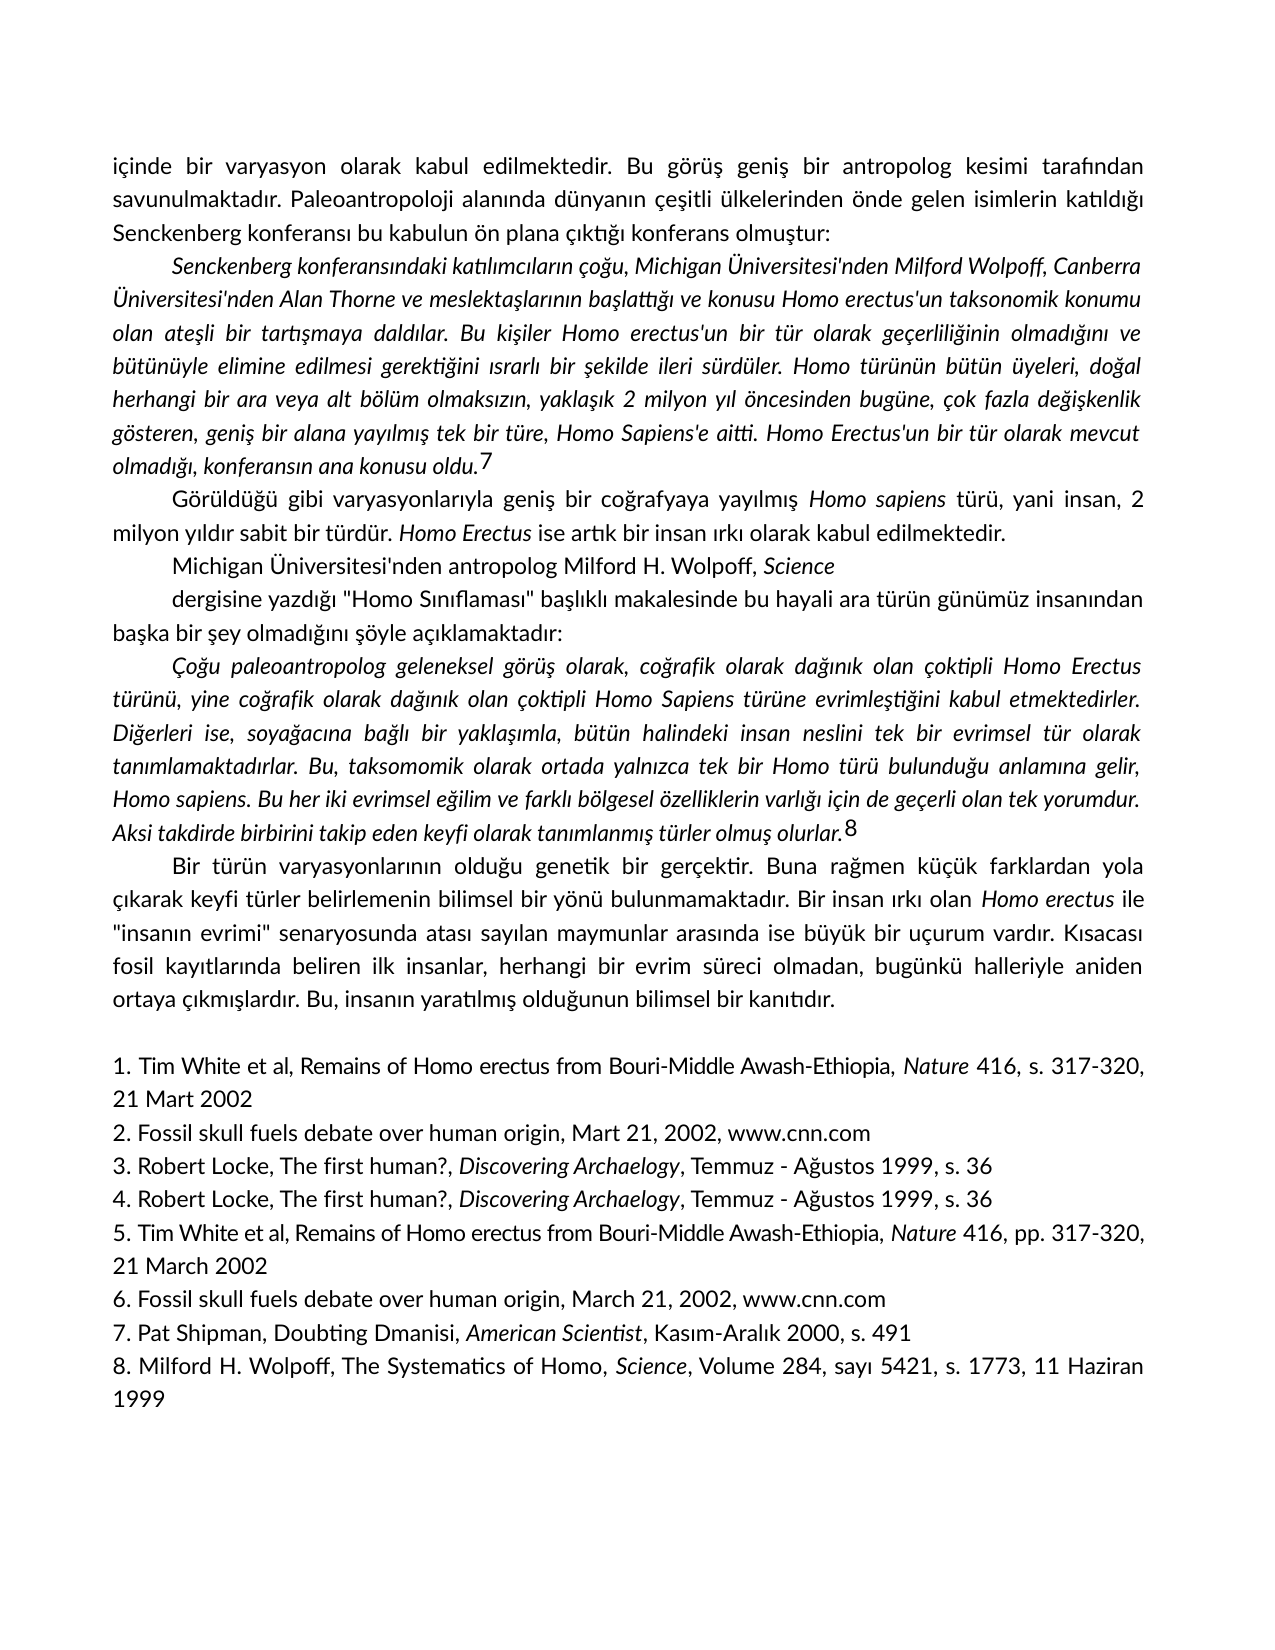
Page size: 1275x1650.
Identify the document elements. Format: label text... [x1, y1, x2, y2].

text 5. Tim White et al, Remains of Homo erectus from Bouri-Middle Awash-Ethiopia, Nature 416, pp. 317-320, 21 March 2002 [112, 1214, 1145, 1281]
text 4. Robert Locke, The first human?, Discovering Archaelogy, Temmuz - Ağustos 1999, s. 36 [112, 1181, 1145, 1214]
text 6. Fossil skull fuels debate over human origin, March 21, 2002, www.cnn.com [112, 1281, 1145, 1314]
text Senckenberg konferansındaki katılımcıların çoğu, Michigan Üniversitesi'nden Milford Wolpoff, Canberra Üniversitesi'nden Alan Thorne ve meslektaşlarının başlattığı ve konusu Homo erectus'un taksonomik konumu olan ateşli bir tartışmaya daldılar. Bu kişiler Homo erectus'un bir tür olarak geçerliliğinin olmadığını ve bütünüyle elimine edilmesi gerektiğini ısrarlı bir şekilde ileri sürdüler. Homo türünün bütün üyeleri, doğal herhangi bir ara veya alt bölüm olmaksızın, yaklaşık 2 milyon yıl öncesinden bugüne, çok fazla değişkenlik gösteren, geniş bir alana yayılmış tek bir türe, Homo Sapiens'e aitti. Homo Erectus'un bir tür olarak mevcut olmadığı, konferansın ana konusu oldu.7 [112, 248, 1145, 481]
text 1. Tim White et al, Remains of Homo erectus from Bouri-Middle Awash-Ethiopia, Nature 416, s. 317-320, 21 Mart 2002 [112, 1048, 1145, 1114]
text içinde bir varyasyon olarak kabul edilmektedir. Bu görüş geniş bir antropolog kesimi tarafından savunulmaktadır. Paleoantropoloji alanında dünyanın çeşitli ülkelerinden önde gelen isimlerin katıldığı Senckenberg konferansı bu kabulun ön plana çıktığı konferans olmuştur: [112, 148, 1145, 248]
text 2. Fossil skull fuels debate over human origin, Mart 21, 2002, www.cnn.com [112, 1114, 1145, 1148]
text 7. Pat Shipman, Doubting Dmanisi, American Scientist, Kasım-Aralık 2000, s. 491 [112, 1314, 1145, 1348]
text 8. Milford H. Wolpoff, The Systematics of Homo, Science, Volume 284, sayı 5421, s. 1773, 11 Haziran 1999 [112, 1348, 1145, 1414]
text 3. Robert Locke, The first human?, Discovering Archaelogy, Temmuz - Ağustos 1999, s. 36 [112, 1148, 1145, 1181]
text Bir türün varyasyonlarının olduğu genetik bir gerçektir. Buna rağmen küçük farklardan yola çıkarak keyfi türler belirlemenin bilimsel bir yönü bulunmamaktadır. Bir insan ırkı olan Homo erectus ile "insanın evrimi" senaryosunda atası sayılan maymunlar arasında ise büyük bir uçurum vardır. Kısacası fosil kayıtlarında beliren ilk insanlar, herhangi bir evrim süreci olmadan, bugünkü halleriyle aniden ortaya çıkmışlardır. Bu, insanın yaratılmış olduğunun bilimsel bir kanıtıdır. [112, 848, 1145, 1014]
text Çoğu paleoantropolog geleneksel görüş olarak, coğrafik olarak dağınık olan çoktipli Homo Erectus türünü, yine coğrafik olarak dağınık olan çoktipli Homo Sapiens türüne evrimleştiğini kabul etmektedirler. Diğerleri ise, soyağacına bağlı bir yaklaşımla, bütün halindeki insan neslini tek bir evrimsel tür olarak tanımlamaktadırlar. Bu, taksomomik olarak ortada yalnızca tek bir Homo türü bulunduğu anlamına gelir, Homo sapiens. Bu her iki evrimsel eğilim ve farklı bölgesel özelliklerin varlığı için de geçerli olan tek yorumdur. Aksi takdirde birbirini takip eden keyfi olarak tanımlanmış türler olmuş olurlar.8 [112, 648, 1145, 848]
text dergisine yazdığı "Homo Sınıflaması" başlıklı makalesinde bu hayali ara türün günümüz insanından başka bir şey olmadığını şöyle açıklamaktadır: [112, 581, 1145, 648]
text Michigan Üniversitesi'nden antropolog Milford H. Wolpoff, Science [112, 548, 1145, 581]
text Görüldüğü gibi varyasyonlarıyla geniş bir coğrafyaya yayılmış Homo sapiens türü, yani insan, 2 milyon yıldır sabit bir türdür. Homo Erectus ise artık bir insan ırkı olarak kabul edilmektedir. [112, 481, 1145, 548]
